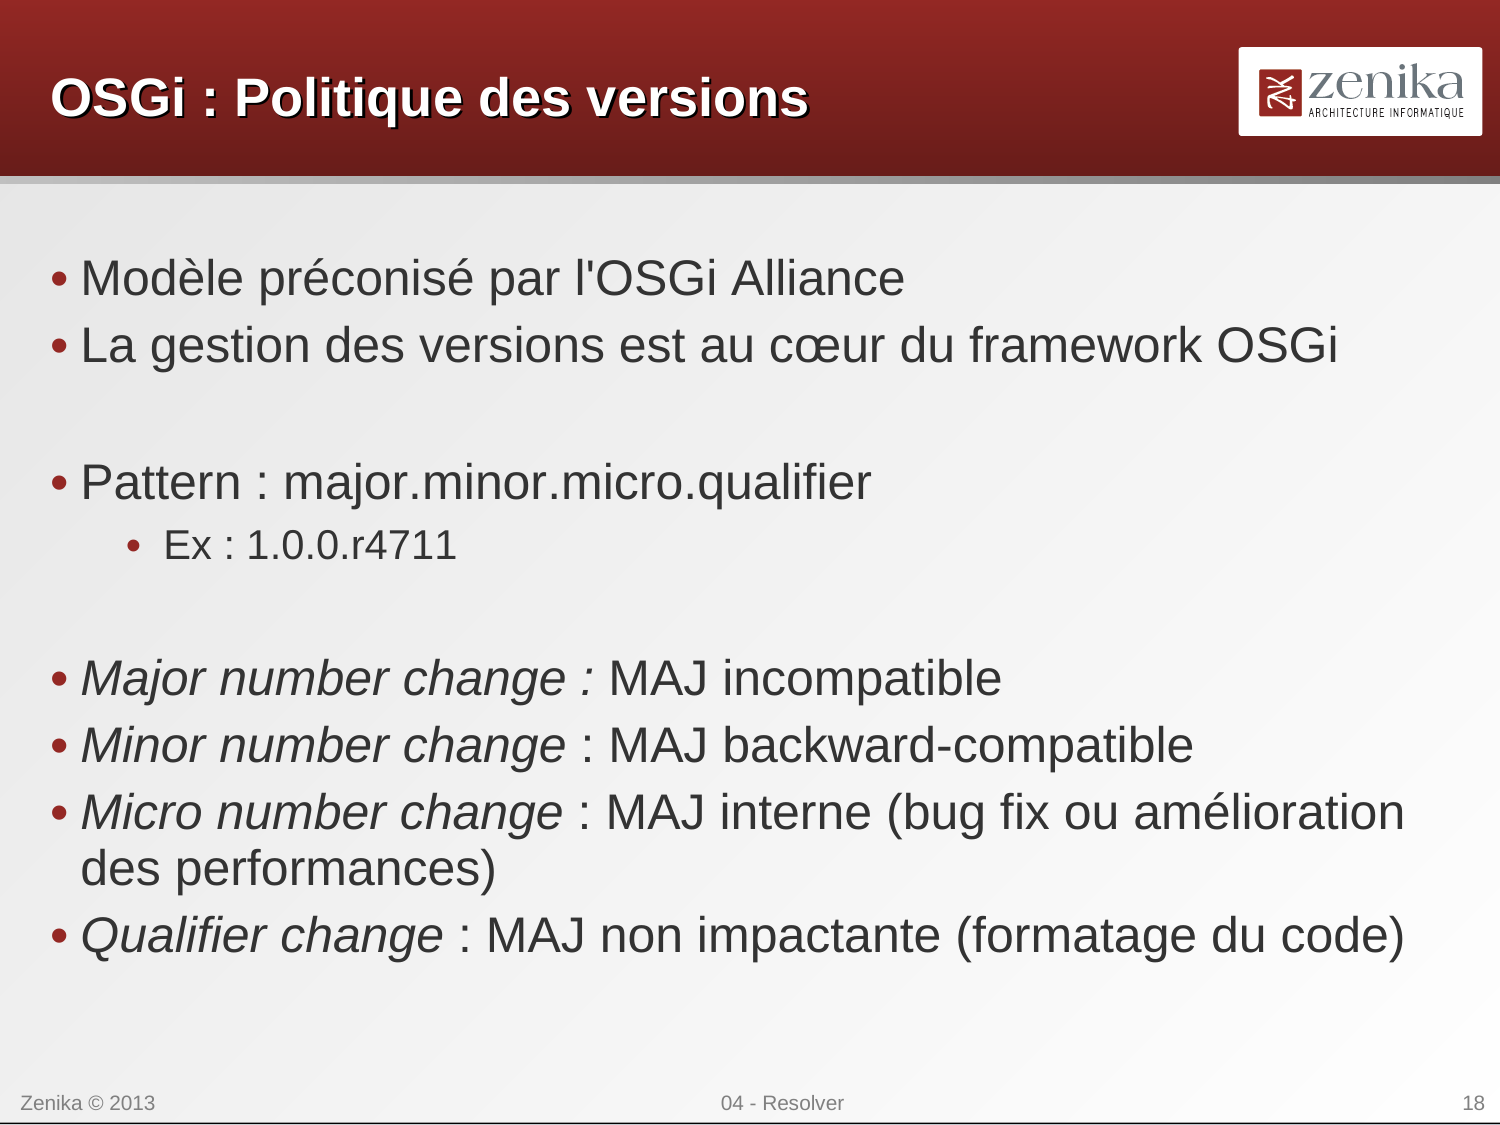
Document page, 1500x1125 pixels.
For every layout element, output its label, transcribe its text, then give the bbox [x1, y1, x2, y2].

title OSGi : Politique des versions [50, 15, 1206, 180]
picture [1257, 58, 1464, 125]
list Modèle préconisé par l'OSGi Alliance La gestion des versions est au cœur du framework OSGi Pattern : major.minor.micro.qualifier Ex : 1.0.0.r4711 Major number change : MAJ incompatible Minor number change : MAJ backward-compatible Micro number change : MAJ interne (bug fix ou amélioration des performances) Qualifier change : MAJ non impactante (formatage du code) [50, 249, 1435, 1064]
